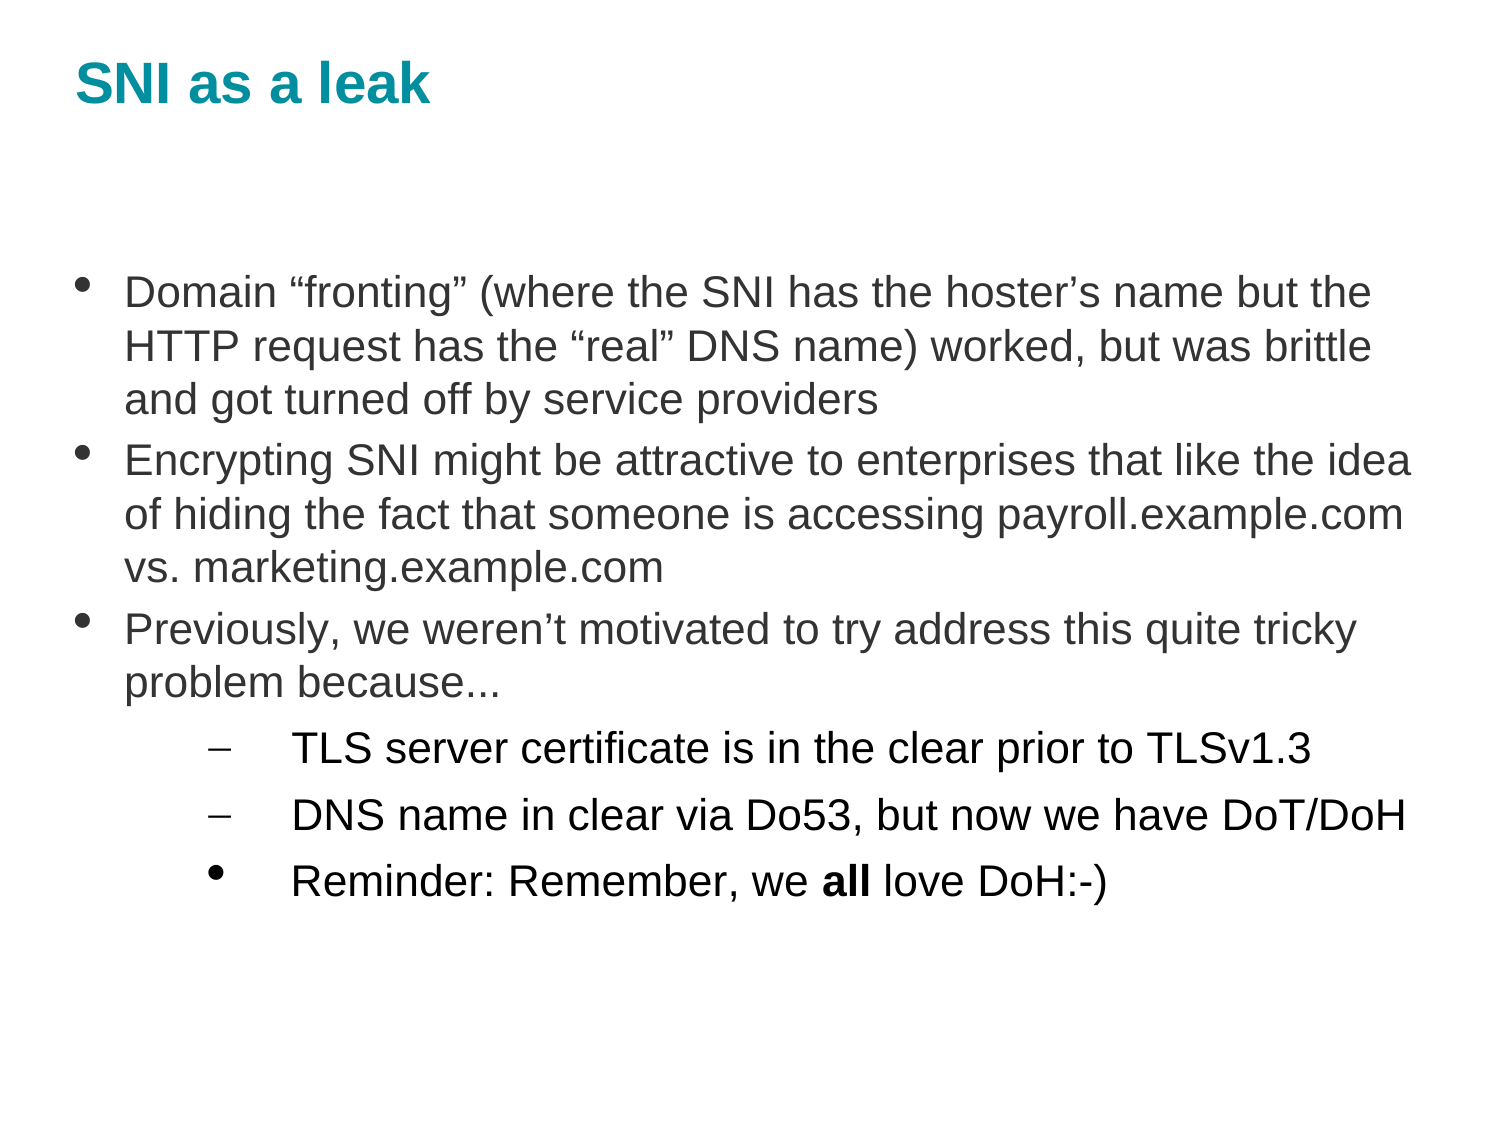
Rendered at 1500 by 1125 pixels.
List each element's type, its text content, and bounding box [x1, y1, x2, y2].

list Domain “fronting” (where the SNI has the hoster’s name but the HTTP request has the “real” DNS name) worked, but was brittle and got turned off by service providers Encrypting SNI might be attractive to enterprises that like the idea of hiding the fact that someone is accessing payroll.example.com vs. marketing.example.com Previously, we weren’t motivated to try address this quite tricky problem because... TLS server certificate is in the clear prior to TLSv1.3 DNS name in clear via Do53, but now we have DoT/DoH Reminder: Remember, we all love DoH:-) [75, 263, 1426, 916]
title SNI as a leak [75, 44, 1426, 233]
